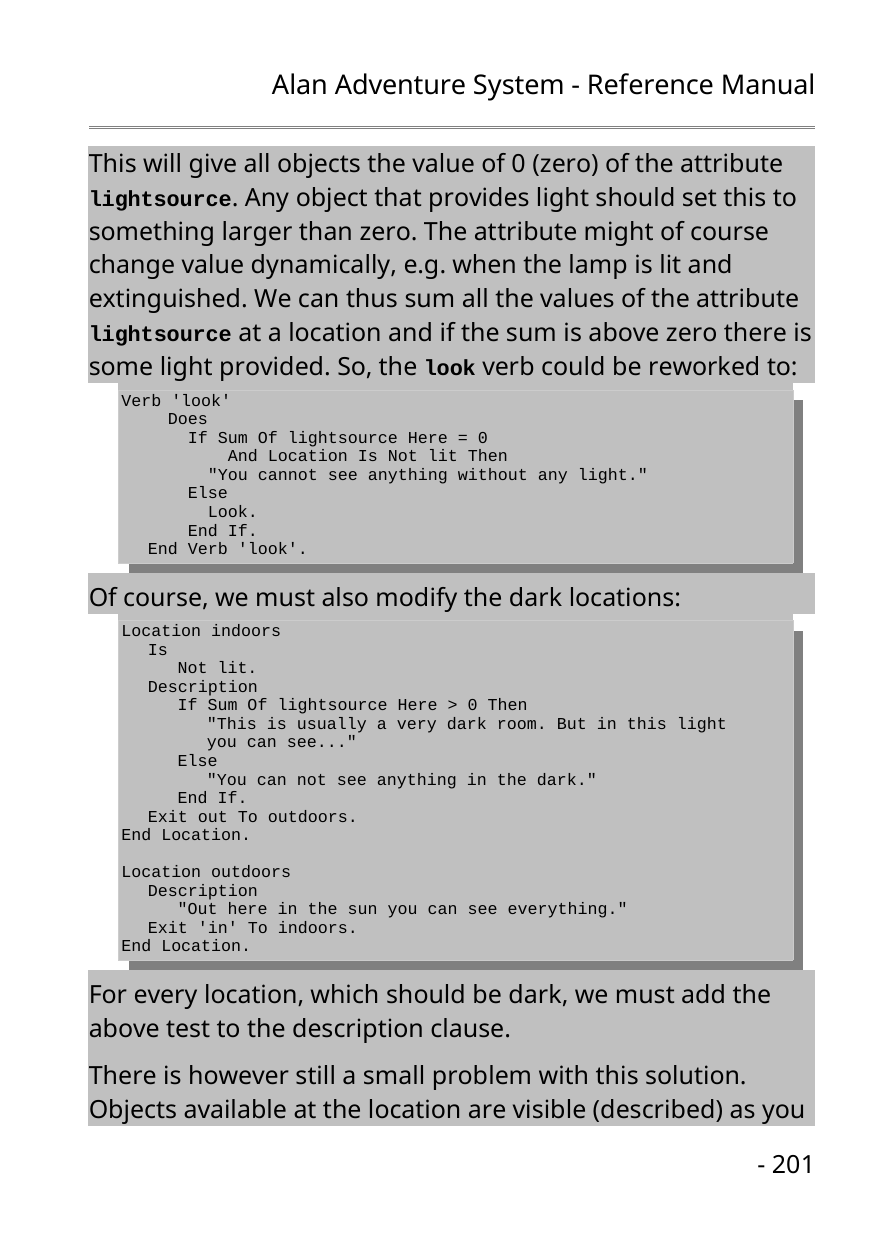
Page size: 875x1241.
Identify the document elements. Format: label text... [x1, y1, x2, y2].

text This will give all objects the value of 0 (zero) of the attribute lightsource. Any object that provides light should set this to something larger than zero. The at­tribute might of course change value dynamically, e.g. when the lamp is lit and extinguished. We can thus sum all the values of the attribute light­source at a location and if the sum is above zero there is some light provid­ed. So, the look verb could be reworked to: [88, 146, 815, 383]
text Location indoors Is Not lit. Description If Sum Of lightsource Here > 0 Then "This is usually a very dark room. But in this light you can see..." Else "You can not see anything in the dark." End If. Exit out To outdoors. End Location. Location outdoors Description "Out here in the sun you can see everything." Exit 'in' To indoors. End Location. [119, 621, 793, 960]
text There is however still a small problem with this solution. Objects available at the location are visible (described) as you [88, 1058, 815, 1126]
text Verb 'look' Does If Sum Of lightsource Here = 0 And Location Is Not lit Then "You cannot see anything without any light." Else Look. End If. End Verb 'look'. [119, 391, 793, 563]
text Of course, we must also modify the dark locations: [88, 580, 815, 614]
text For every location, which should be dark, we must add the above test to the description clause. [88, 977, 815, 1045]
